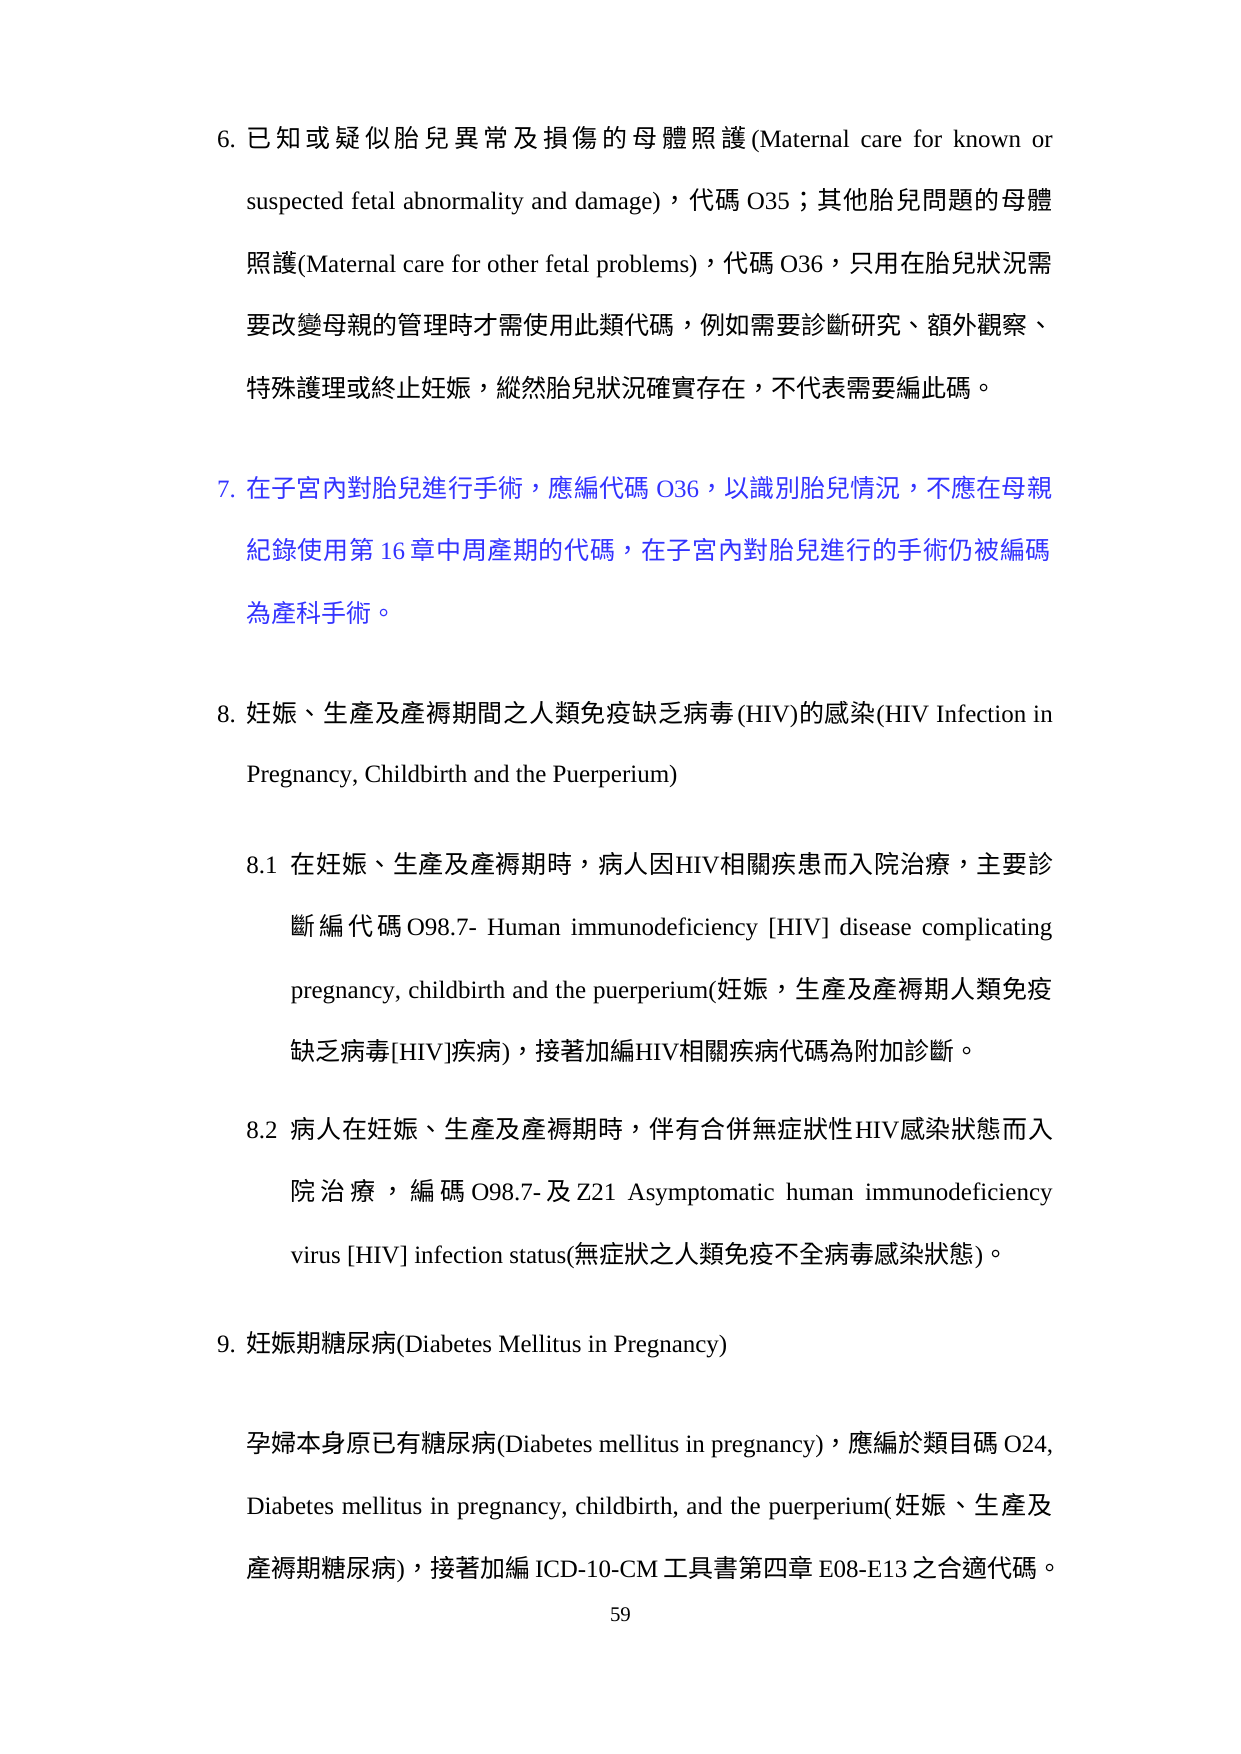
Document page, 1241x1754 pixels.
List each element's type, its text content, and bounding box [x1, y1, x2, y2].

list 已知或疑似胎兒異常及損傷的母體照護(Maternal care for known or suspected fetal abnormality and damage)，代碼O35；其他胎兒問題的母體照護(Maternal care for other fetal problems)，代碼O36，只用在胎兒狀況需要改變母親的管理時才需使用此類代碼，例如需要診斷研究、額外觀察、特殊護理或終止妊娠，縱然胎兒狀況確實存在，不代表需要編此碼。 [217, 94, 1053, 407]
list 在子宮內對胎兒進行手術，應編代碼O36，以識別胎兒情況，不應在母親紀錄使用第16章中周產期的代碼，在子宮內對胎兒進行的手術仍被編碼為產科手術。 [217, 444, 1053, 632]
list 妊娠期糖尿病(Diabetes Mellitus in Pregnancy) [217, 1299, 1053, 1362]
text 孕婦本身原已有糖尿病(Diabetes mellitus in pregnancy)，應編於類目碼O24, Diabetes mellitus in pregnancy, childbirth, and the puerperium(妊娠、生產及產褥期糖尿病)，接著加編ICD-10-CM工具書第四章E08-E13之合適代碼。 [246, 1399, 1053, 1587]
list 病人在妊娠、生產及產褥期時，伴有合併無症狀性HIV感染狀態而入院治療，編碼O98.7-及Z21 Asymptomatic human immunodeficiency virus [HIV] infection status(無症狀之人類免疫不全病毒感染狀態)。 [246, 1086, 1053, 1273]
list 在妊娠、生產及產褥期時，病人因HIV相關疾患而入院治療，主要診斷編代碼O98.7- Human immunodeficiency [HIV] disease complicating pregnancy, childbirth and the puerperium(妊娠，生產及產褥期人類免疫缺乏病毒[HIV]疾病)，接著加編HIV相關疾病代碼為附加診斷。 [246, 821, 1053, 1071]
list 妊娠、生產及產褥期間之人類免疫缺乏病毒(HIV)的感染(HIV Infection in Pregnancy, Childbirth and the Puerperium) [217, 669, 1053, 794]
